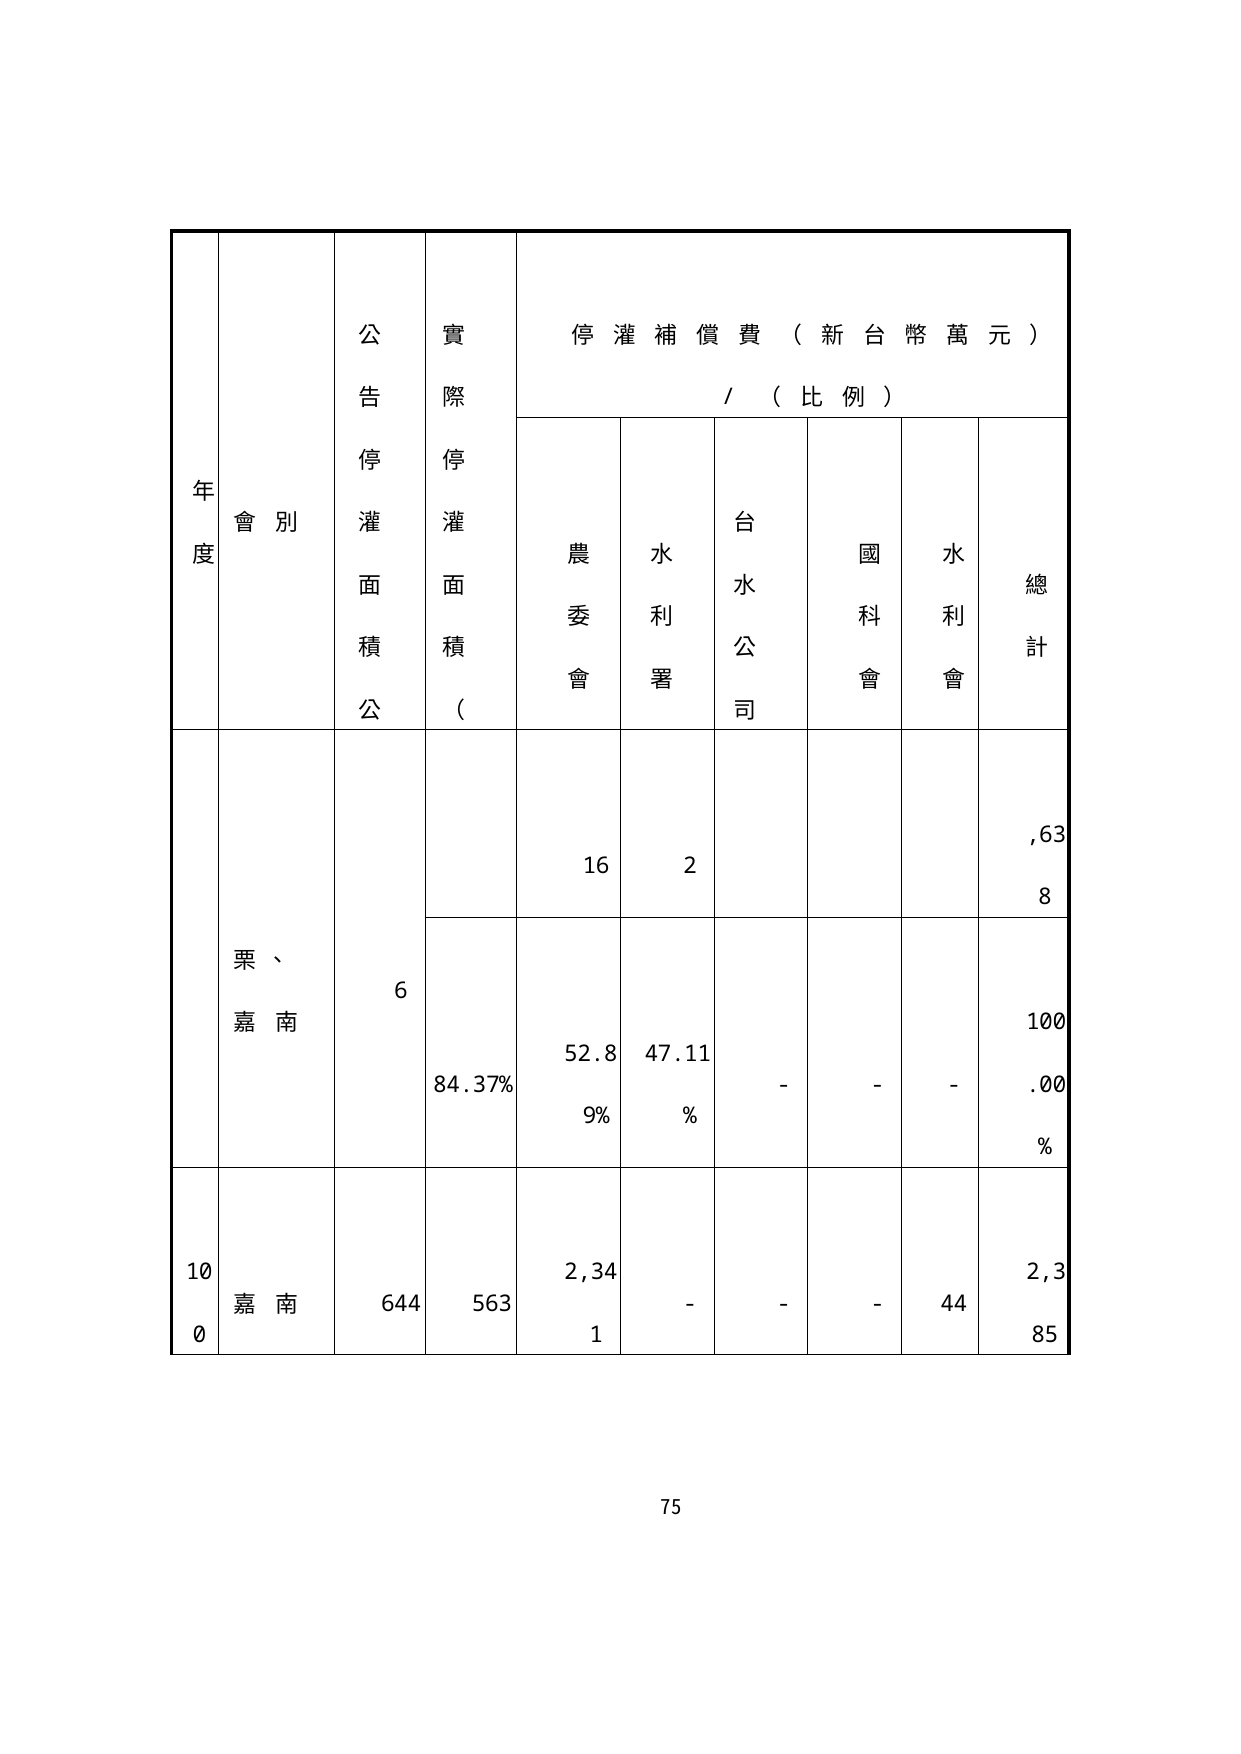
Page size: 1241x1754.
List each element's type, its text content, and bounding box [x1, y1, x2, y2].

table_cell 52.89% [517, 918, 620, 1167]
table_header 年度 [173, 233, 218, 729]
table_cell - [715, 730, 807, 917]
table_cell 2,385 [979, 1168, 1067, 1354]
table_cell [426, 730, 516, 917]
table_cell [173, 730, 218, 1167]
table_cell 2 [621, 730, 714, 917]
table_cell - [715, 1168, 807, 1354]
table_cell 100 [173, 1168, 218, 1354]
table_header 實際停灌面積 （公頃） [426, 233, 516, 729]
table_cell 16 [517, 730, 620, 917]
table_cell 563 [426, 1168, 516, 1354]
table_cell 國科會 [808, 418, 901, 729]
table_header 會別 [219, 233, 334, 729]
table_cell 水利會 [902, 418, 978, 729]
table_cell 644 [335, 1168, 425, 1354]
table_cell - [902, 730, 978, 917]
table_cell 嘉南 [219, 1168, 334, 1354]
table_cell - [808, 730, 901, 917]
table_cell 台水公司 [715, 418, 807, 729]
table_cell - [621, 1168, 714, 1354]
table_cell - [808, 918, 901, 1167]
table_cell - [808, 1168, 901, 1354]
table_cell - [715, 918, 807, 1167]
table_cell 47.11% [621, 918, 714, 1167]
table_cell 6 [335, 730, 425, 1167]
table_cell 100.00% [979, 918, 1067, 1167]
table_cell 84.37% [426, 918, 516, 1167]
table_cell 總計 [979, 418, 1067, 729]
table_header 公告停灌面積公頃） [335, 233, 425, 729]
table_cell 栗、嘉南 [219, 730, 334, 1167]
table_cell 2,341 [517, 1168, 620, 1354]
table_cell 水利署 [621, 418, 714, 729]
table_cell ,638 [979, 730, 1067, 917]
table_cell 農委會 [517, 418, 620, 729]
table_cell - [902, 918, 978, 1167]
table_header 停灌補償費（新台幣萬元）/（比例） [517, 233, 1067, 417]
table_cell 44 [902, 1168, 978, 1354]
